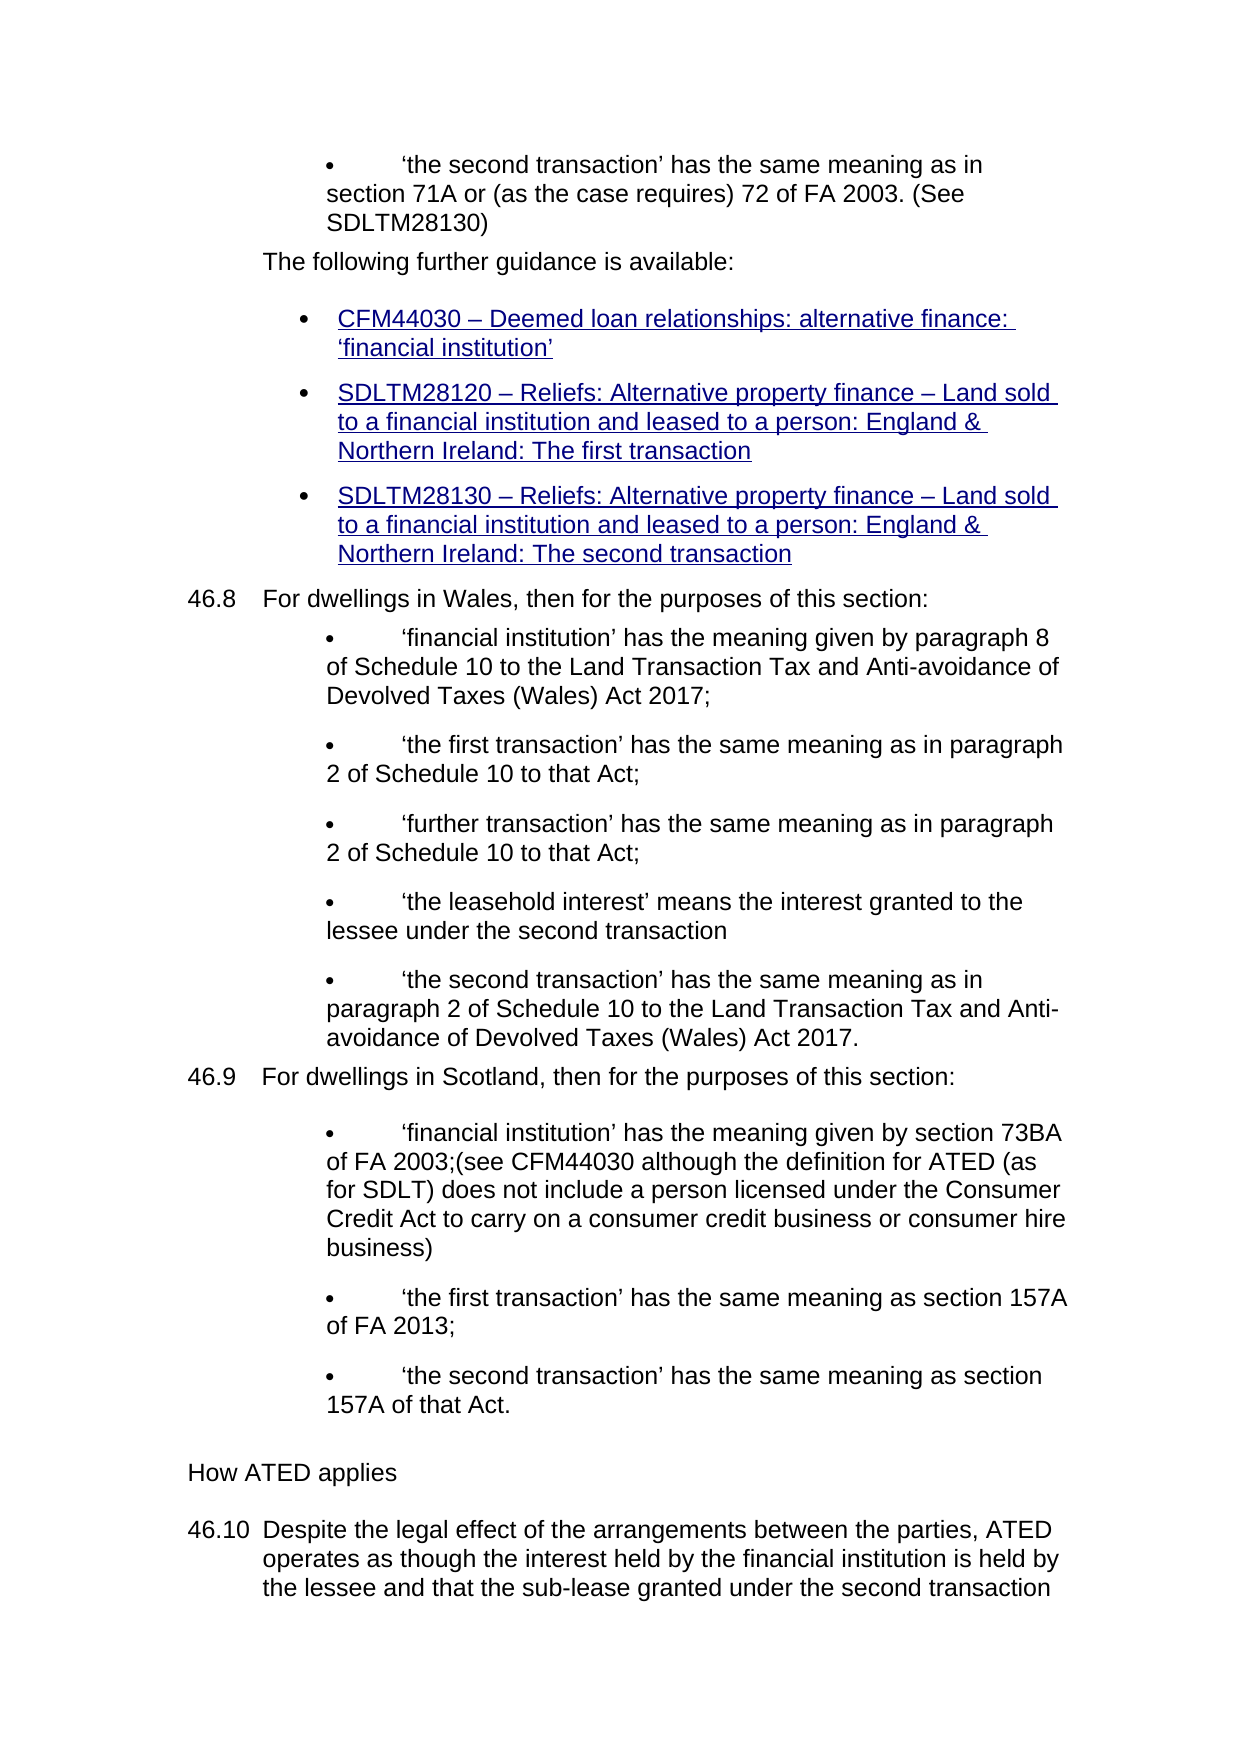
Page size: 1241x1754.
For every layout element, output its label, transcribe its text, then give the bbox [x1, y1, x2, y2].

list ‘the first transaction’ has the same meaning as in paragraph 2 of Schedule 10 to that Act; [326, 730, 1069, 788]
list ‘further transaction’ has the same meaning as in paragraph 2 of Schedule 10 to that Act; [326, 809, 1069, 866]
list CFM44030 – Deemed loan relationships: alternative finance: ‘financial institution’ [300, 304, 1069, 362]
list ‘financial institution’ has the meaning given by section 73BA of FA 2003;(see CFM44030 although the definition for ATED (as for SDLT) does not include a person licensed under the Consumer Credit Act to carry on a consumer credit business or consumer hire business) [326, 1118, 1069, 1262]
list ‘the second transaction’ has the same meaning as in paragraph 2 of Schedule 10 to the Land Transaction Tax and Anti-avoidance of Devolved Taxes (Wales) Act 2017. [326, 965, 1069, 1052]
list ‘the leasehold interest’ means the interest granted to the lessee under the second transaction [326, 887, 1069, 944]
list ‘the second transaction’ has the same meaning as in section 71A or (as the case requires) 72 of FA 2003. (See SDLTM28130) [326, 150, 1069, 236]
list SDLTM28130 – Reliefs: Alternative property finance – Land sold to a financial institution and leased to a person: England & Northern Ireland: The second transaction [300, 481, 1069, 567]
text How ATED applies [187, 1457, 1069, 1486]
list SDLTM28120 – Reliefs: Alternative property finance – Land sold to a financial institution and leased to a person: England & Northern Ireland: The first transaction [300, 378, 1069, 464]
list ‘the second transaction’ has the same meaning as section 157A of that Act. [326, 1361, 1069, 1418]
text The following further guidance is available: [262, 247, 1069, 275]
list ‘the first transaction’ has the same meaning as section 157A of FA 2013; [326, 1282, 1069, 1340]
text 46.10 Despite the legal effect of the arrangements between the parties, ATED operates as though the interest held by the financial institution is held by the lessee and that the sub-lease granted under the second transaction [187, 1515, 1069, 1601]
list For dwellings in Scotland, then for the purposes of this section: [187, 1062, 1069, 1091]
text 46.8 For dwellings in Wales, then for the purposes of this section: [187, 584, 1069, 613]
list ‘financial institution’ has the meaning given by paragraph 8 of Schedule 10 to the Land Transaction Tax and Anti-avoidance of Devolved Taxes (Wales) Act 2017; [326, 623, 1069, 709]
